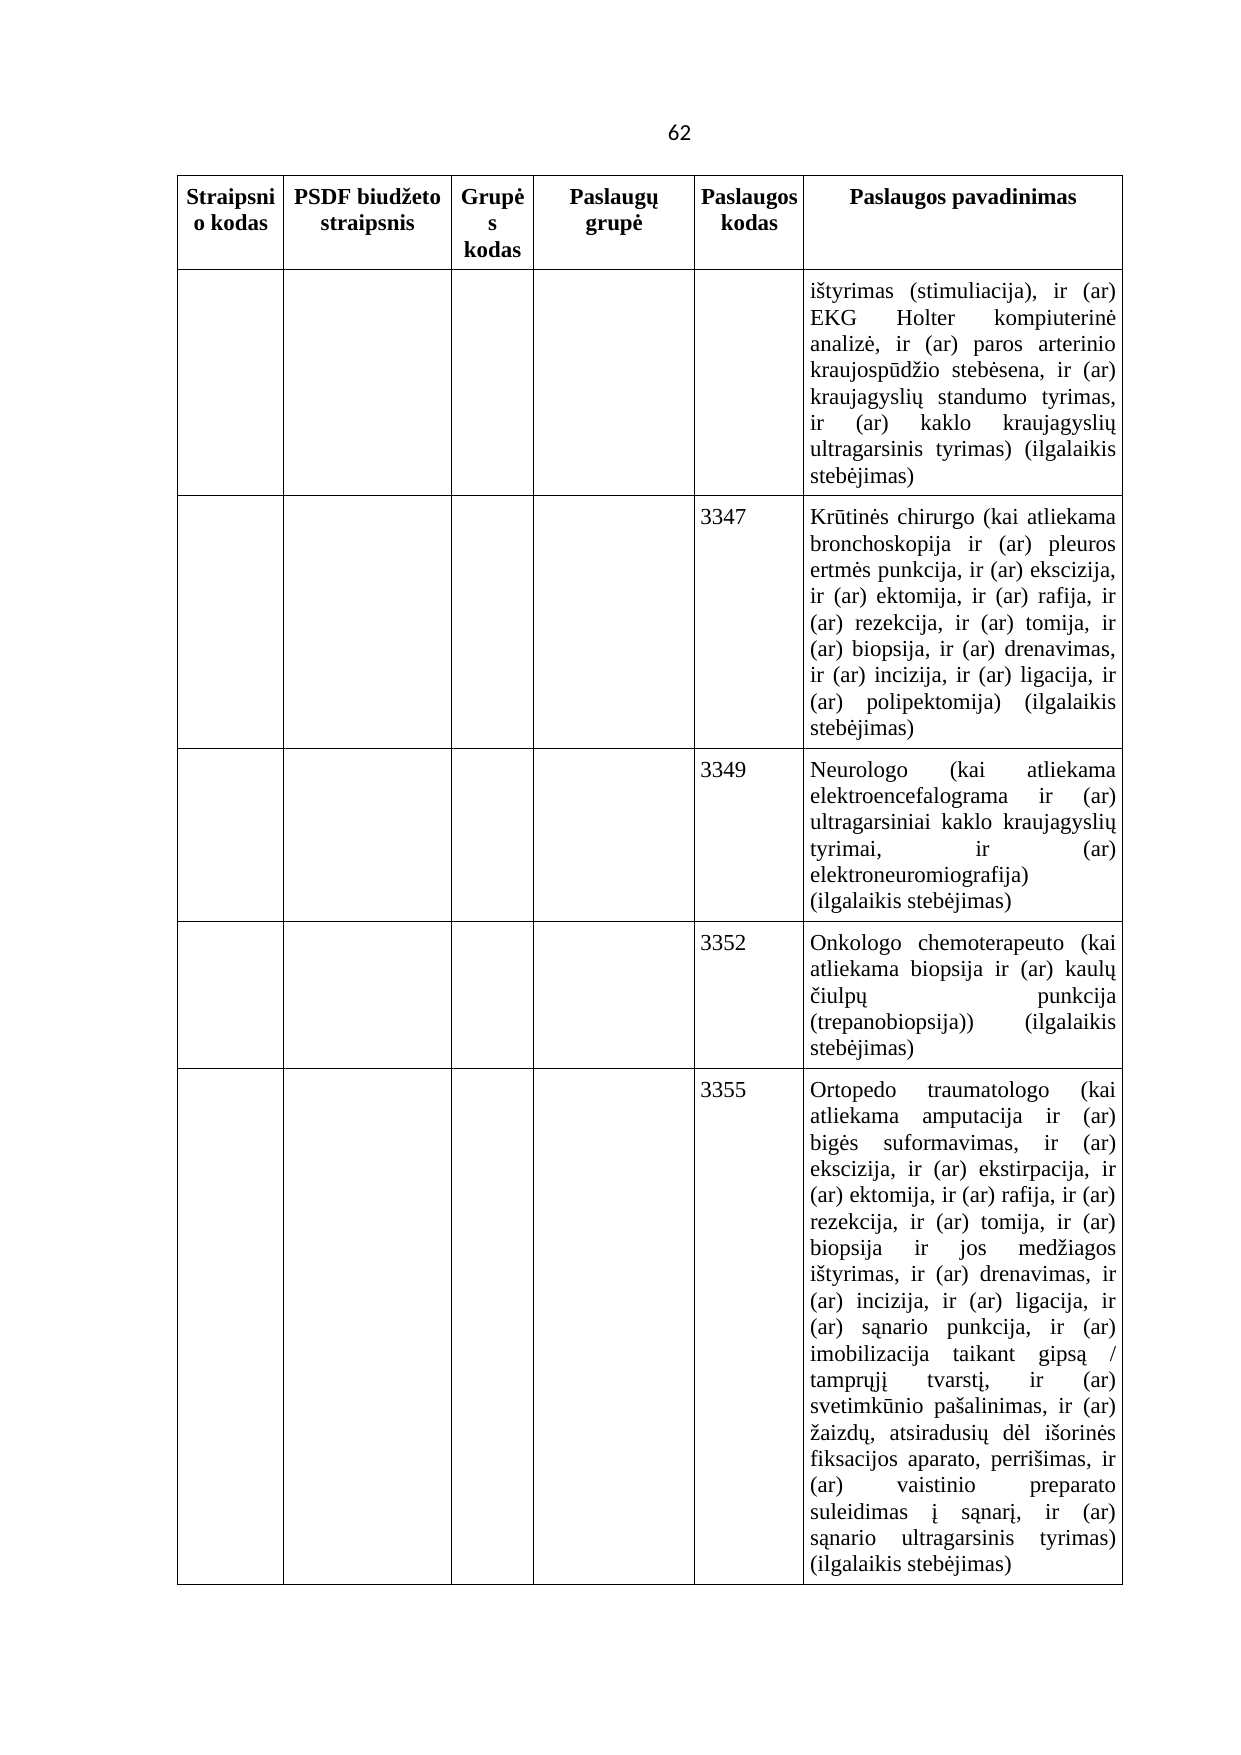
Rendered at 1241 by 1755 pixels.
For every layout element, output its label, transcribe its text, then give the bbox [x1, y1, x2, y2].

table_cell [178, 496, 283, 748]
table_cell ištyrimas (stimuliacija), ir (ar) EKG Holter kompiuterinė analizė, ir (ar) paros arterinio kraujospūdžio stebėsena, ir (ar) kraujagyslių standumo tyrimas, ir (ar) kaklo kraujagyslių ultragarsinis tyrimas) (ilgalaikis stebėjimas) [804, 270, 1122, 495]
table_header Grupės kodas [452, 176, 533, 269]
table_cell [534, 496, 694, 748]
table_cell 3349 [695, 749, 803, 921]
table_cell Neurologo (kai atliekama elektroencefalograma ir (ar) ultragarsiniai kaklo kraujagyslių tyrimai, ir (ar) elektroneuromiografija) (ilgalaikis stebėjimas) [804, 749, 1122, 921]
table_cell [452, 1069, 533, 1584]
table_cell [284, 749, 451, 921]
table_cell [178, 270, 283, 495]
table_cell 3355 [695, 1069, 803, 1584]
table_cell Onkologo chemoterapeuto (kai atliekama biopsija ir (ar) kaulų čiulpų punkcija (trepanobiopsija)) (ilgalaikis stebėjimas) [804, 922, 1122, 1068]
table_cell [284, 1069, 451, 1584]
table_header Paslaugos kodas [695, 176, 803, 269]
table_cell [534, 749, 694, 921]
table_cell [452, 496, 533, 748]
table_cell [284, 270, 451, 495]
table_cell Krūtinės chirurgo (kai atliekama bronchoskopija ir (ar) pleuros ertmės punkcija, ir (ar) ekscizija, ir (ar) ektomija, ir (ar) rafija, ir (ar) rezekcija, ir (ar) tomija, ir (ar) biopsija, ir (ar) drenavimas, ir (ar) incizija, ir (ar) ligacija, ir (ar) polipektomija) (ilgalaikis stebėjimas) [804, 496, 1122, 748]
table_header Paslaugų grupė [534, 176, 694, 269]
table_cell 3347 [695, 496, 803, 748]
table_header Straipsnio kodas [178, 176, 283, 269]
table_header Paslaugos pavadinimas [804, 176, 1122, 269]
table_cell [178, 749, 283, 921]
table_cell [534, 270, 694, 495]
table_cell [178, 922, 283, 1068]
table_cell [695, 270, 803, 495]
table_cell [534, 1069, 694, 1584]
table_cell [452, 270, 533, 495]
table_header PSDF biudžeto straipsnis [284, 176, 451, 269]
table_cell Ortopedo traumatologo (kai atliekama amputacija ir (ar) bigės suformavimas, ir (ar) ekscizija, ir (ar) ekstirpacija, ir (ar) ektomija, ir (ar) rafija, ir (ar) rezekcija, ir (ar) tomija, ir (ar) biopsija ir jos medžiagos ištyrimas, ir (ar) drenavimas, ir (ar) incizija, ir (ar) ligacija, ir (ar) sąnario punkcija, ir (ar) imobilizacija taikant gipsą / tamprųjį tvarstį, ir (ar) svetimkūnio pašalinimas, ir (ar) žaizdų, atsiradusių dėl išorinės fiksacijos aparato, perrišimas, ir (ar) vaistinio preparato suleidimas į sąnarį, ir (ar) sąnario ultragarsinis tyrimas) (ilgalaikis stebėjimas) [804, 1069, 1122, 1584]
table_cell [178, 1069, 283, 1584]
table_cell [284, 496, 451, 748]
table_cell [284, 922, 451, 1068]
table_cell [534, 922, 694, 1068]
table_cell [452, 922, 533, 1068]
table_cell 3352 [695, 922, 803, 1068]
table_cell [452, 749, 533, 921]
